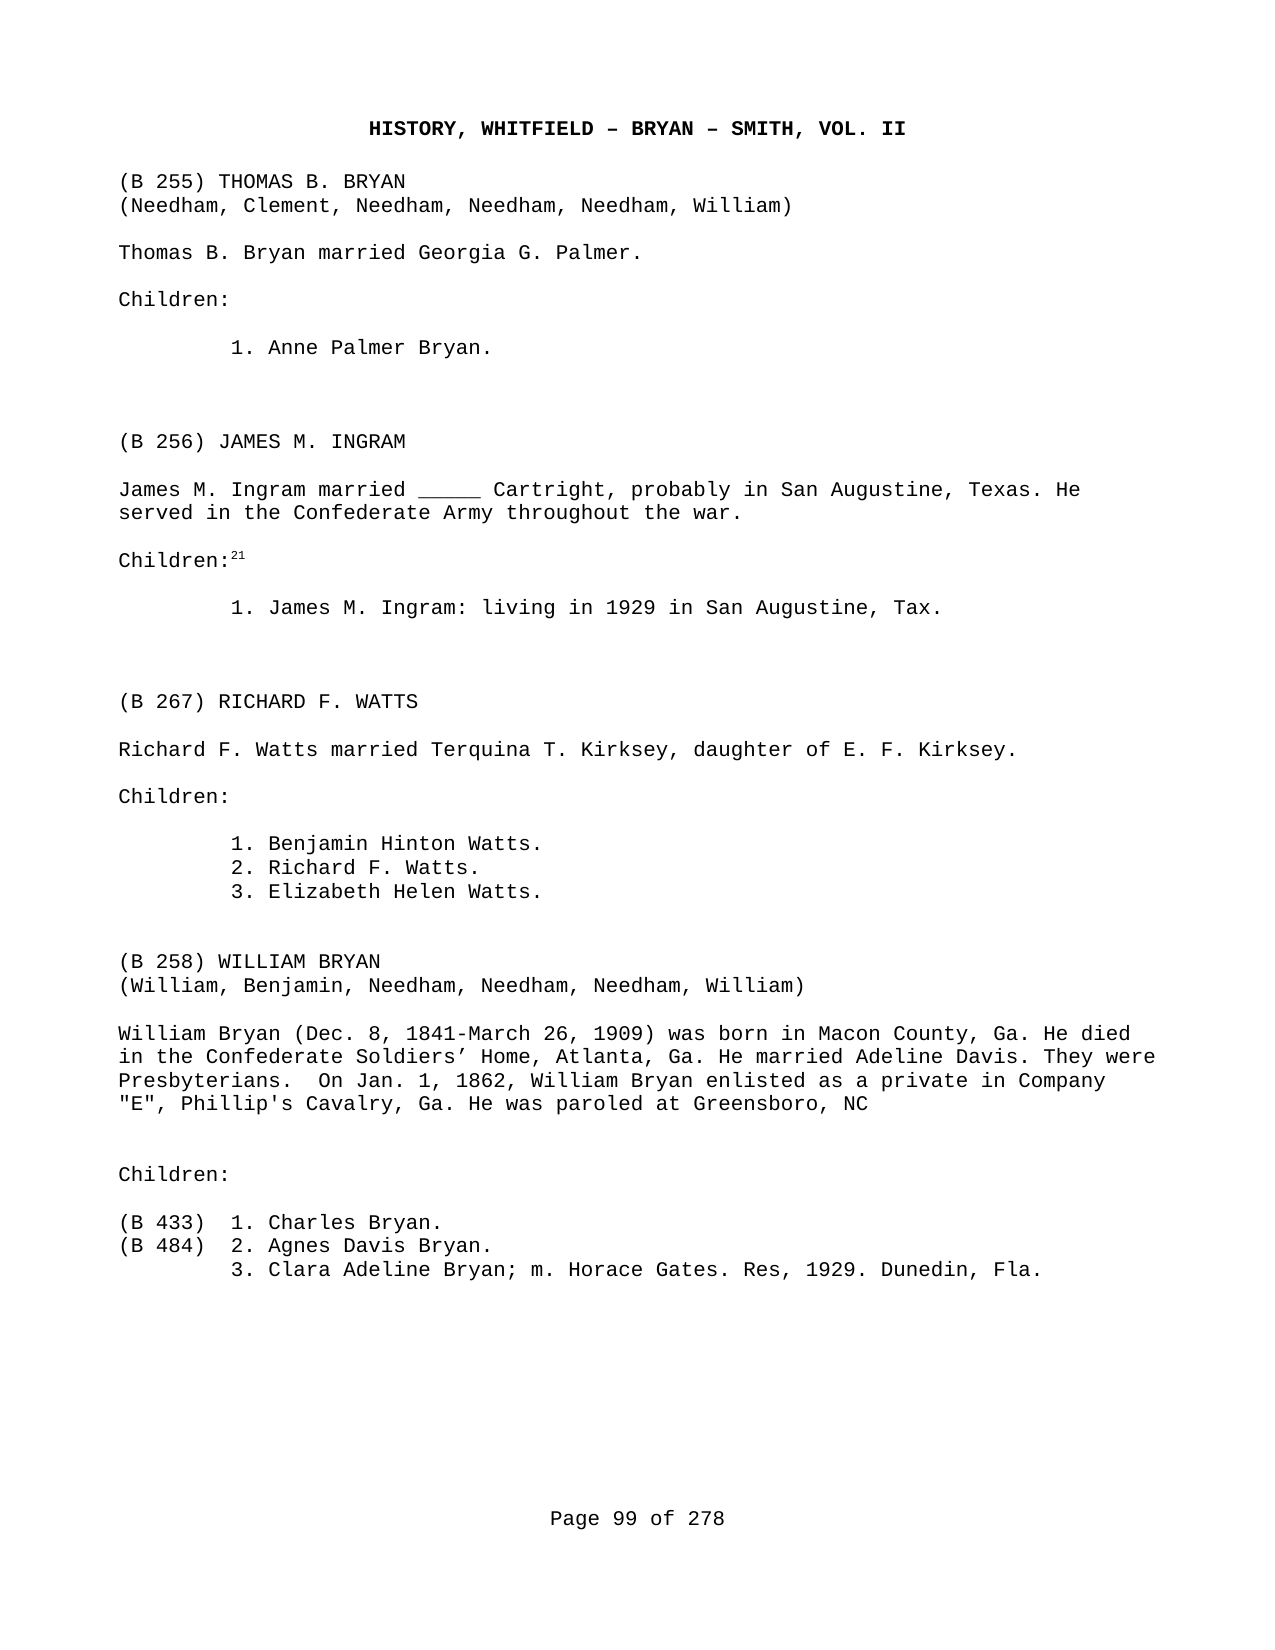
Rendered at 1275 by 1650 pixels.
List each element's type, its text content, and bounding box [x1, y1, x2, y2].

text (Needham, Clement, Needham, Needham, Needham, William) [118, 195, 1157, 218]
text (B 256) JAMES M. INGRAM [118, 431, 1157, 455]
text Children: [118, 1164, 1157, 1188]
text 1. James M. Ingram: living in 1929 in San Augustine, Tax. [118, 597, 1157, 621]
text 3. Clara Adeline Bryan; m. Horace Gates. Res, 1929. Dunedin, Fla. [118, 1259, 1157, 1283]
text 1. Anne Palmer Bryan. [118, 337, 1157, 360]
text 3. Elizabeth Helen Watts. [118, 881, 1157, 904]
text Children: [118, 289, 1157, 313]
text Richard F. Watts married Terquina T. Kirksey, daughter of E. F. Kirksey. [118, 739, 1157, 762]
text James M. Ingram married _____ Cartright, probably in San Augustine, Texas. He served in the Confederate Army throughout the war. [118, 479, 1157, 526]
text (B 484) 2. Agnes Davis Bryan. [118, 1235, 1157, 1259]
text 2. Richard F. Watts. [118, 857, 1157, 881]
text (William, Benjamin, Needham, Needham, Needham, William) [118, 975, 1157, 999]
text William Bryan (Dec. 8, 1841-March 26, 1909) was born in Macon County, Ga. He died in the Confederate Soldiers’ Home, Atlanta, Ga. He married Adeline Davis. They were Presbyterians. On Jan. 1, 1862, William Bryan enlisted as a private in Company "E", Phillip's Cavalry, Ga. He was paroled at Greensboro, NC [118, 1022, 1157, 1117]
text 1. Benjamin Hinton Watts. [118, 833, 1157, 857]
text Children: [118, 786, 1157, 810]
text (B 267) RICHARD F. WATTS [118, 691, 1157, 715]
text Children:21 [118, 549, 1157, 573]
text (B 258) WILLIAM BRYAN [118, 952, 1157, 975]
text Thomas B. Bryan married Georgia G. Palmer. [118, 242, 1157, 266]
text (B 433) 1. Charles Bryan. [118, 1212, 1157, 1235]
text (B 255) THOMAS B. BRYAN [118, 171, 1157, 195]
